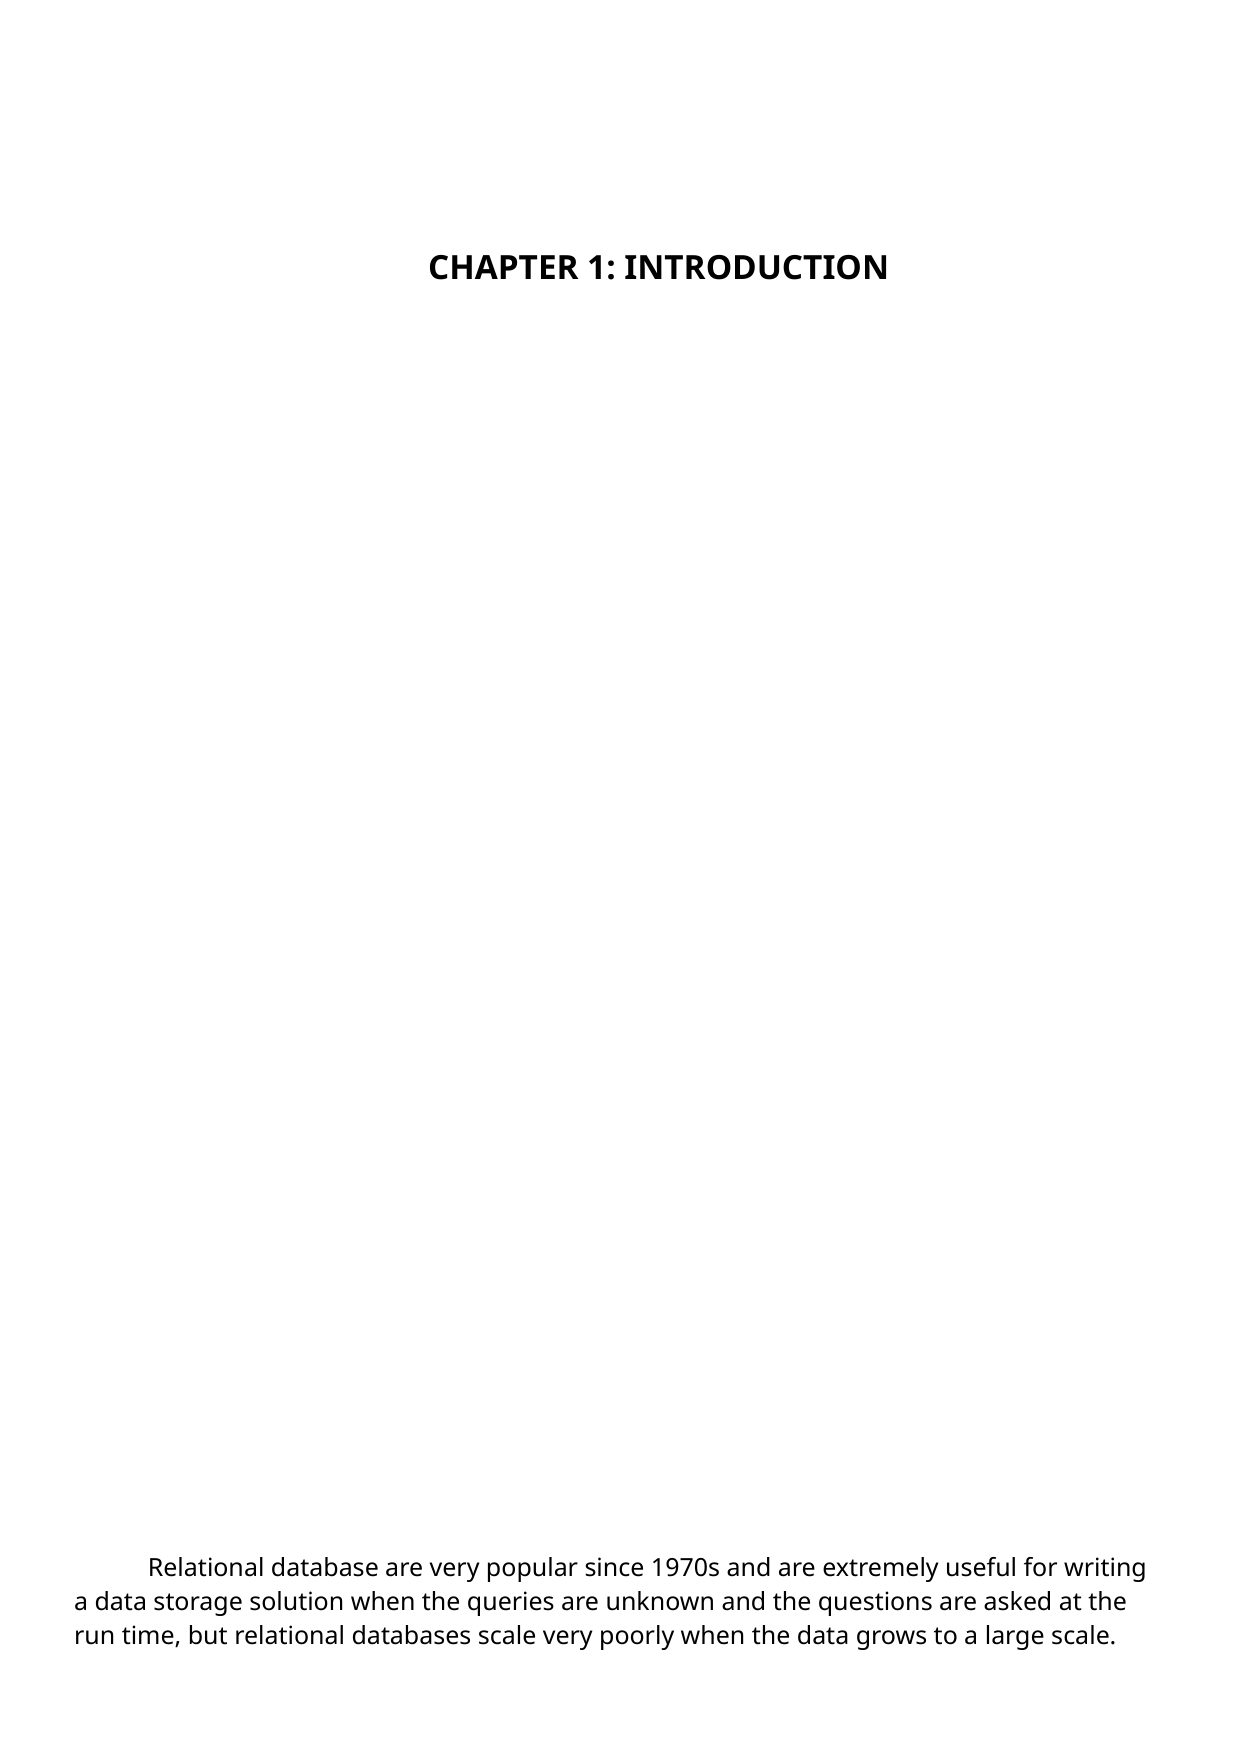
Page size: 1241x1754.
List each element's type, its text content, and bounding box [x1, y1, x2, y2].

text Relational database are very popular since 1970s and are extremely useful for writing a data storage solution when the queries are unknown and the questions are asked at the run time, but relational databases scale very poorly when the data grows to a large scale. [74, 1550, 1166, 1652]
text CHAPTER 1: INTRODUCTION [74, 244, 1166, 289]
